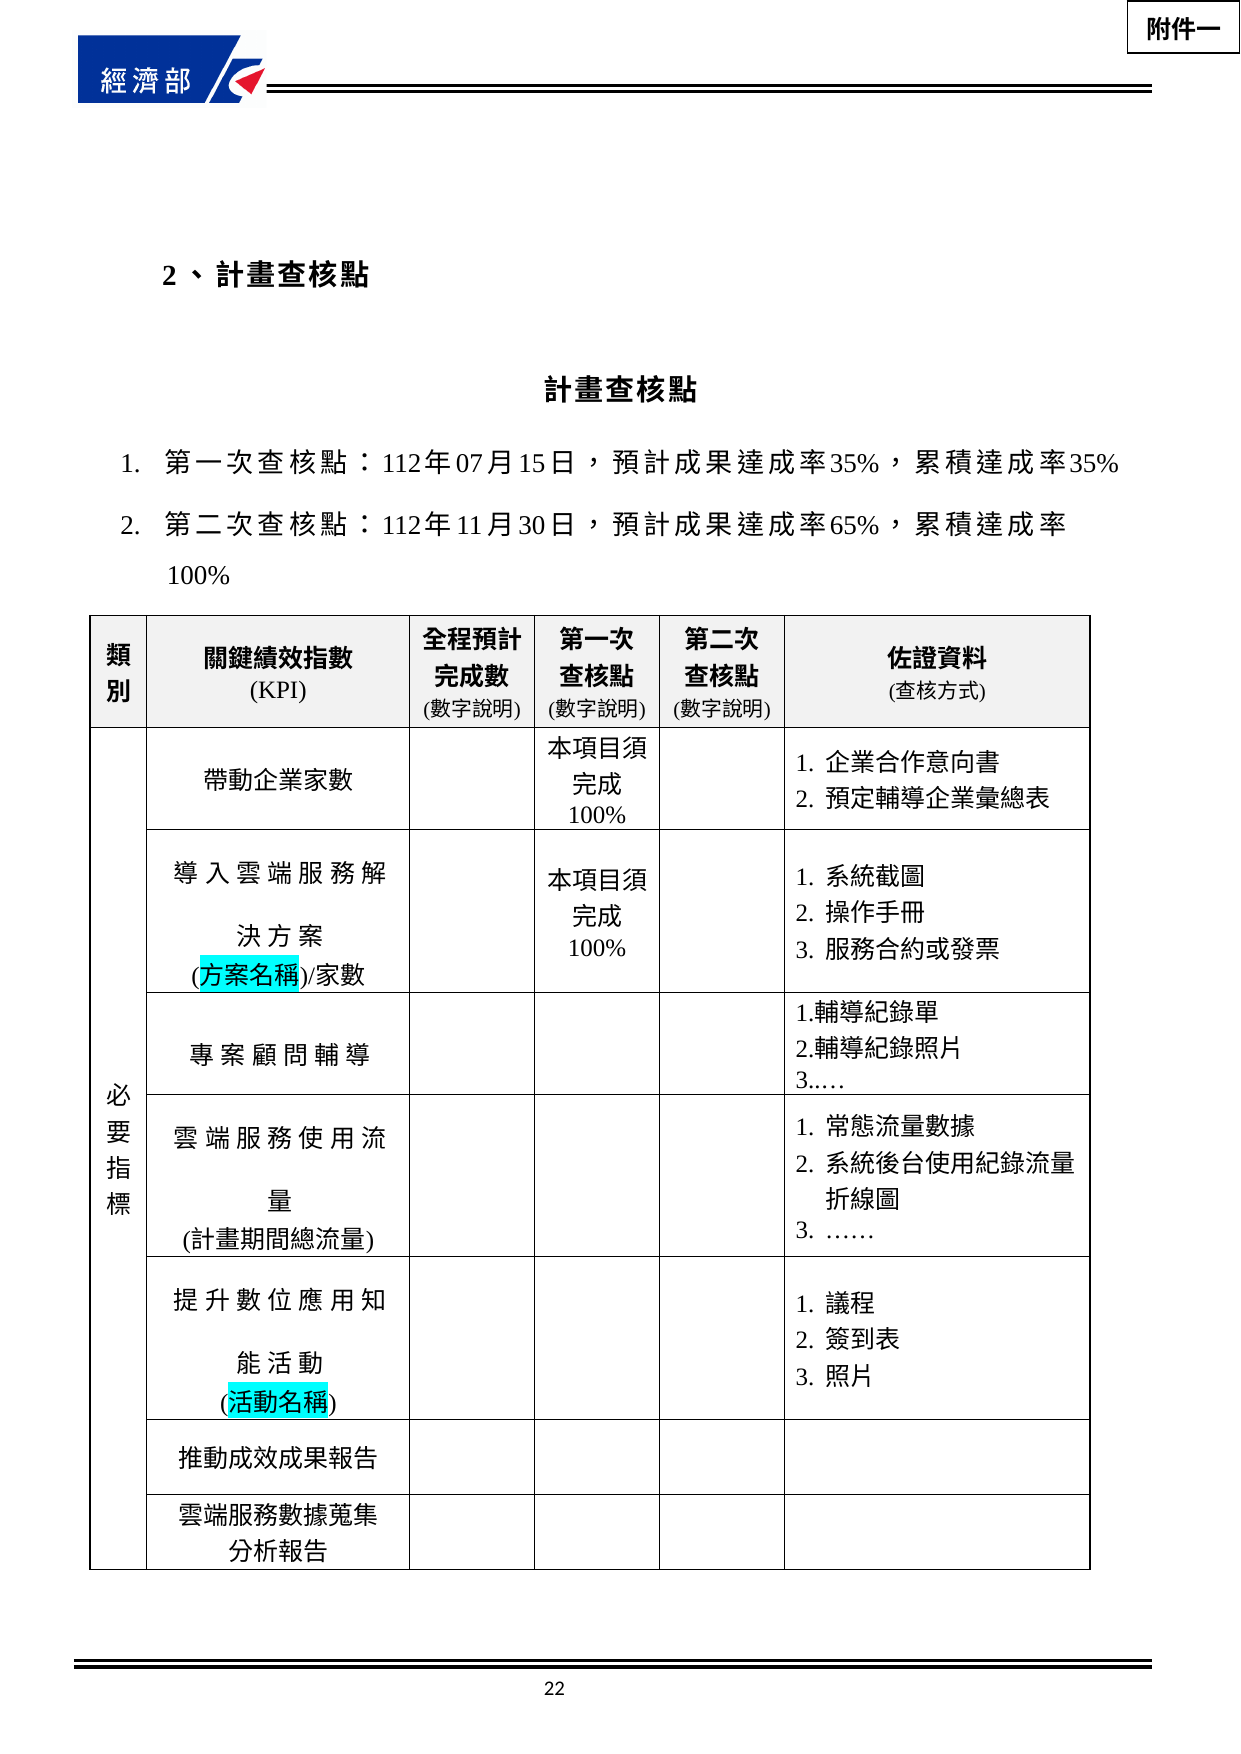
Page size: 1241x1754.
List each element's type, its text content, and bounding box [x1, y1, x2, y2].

table_cell [785, 1420, 1089, 1493]
list 計畫查核點 [158, 189, 1120, 314]
table_cell [535, 1495, 659, 1568]
table_cell [410, 1257, 534, 1418]
table_cell [535, 1257, 659, 1418]
table_cell 專案顧問輔導 [147, 993, 409, 1094]
table_cell [660, 830, 784, 992]
table_header 第二次 查核點 (數字說明) [660, 616, 784, 727]
table_cell 提升數位應用知能活動 (活動名稱) [147, 1257, 409, 1418]
table_cell [785, 1495, 1089, 1568]
table_cell 推動成效成果報告 [147, 1420, 409, 1493]
table_header 第一次 查核點 (數字說明) [535, 616, 659, 727]
table_cell [410, 1495, 534, 1568]
table_cell [410, 728, 534, 829]
table_cell [535, 993, 659, 1094]
table_cell [660, 1420, 784, 1493]
table_cell 議程 簽到表 照片 [785, 1257, 1089, 1418]
table_cell [410, 1095, 534, 1256]
table_cell 本項目須完成100% [535, 830, 659, 992]
table_header 佐證資料 (查核方式) [785, 616, 1089, 727]
table_cell [535, 1095, 659, 1256]
table_cell [410, 993, 534, 1094]
table_cell [660, 1095, 784, 1256]
table_cell [660, 993, 784, 1094]
table_header 關鍵績效指數 (KPI) [147, 616, 409, 727]
table_cell 導入雲端服務解決方案 (方案名稱)/家數 [147, 830, 409, 992]
table_cell 企業合作意向書 預定輔導企業彙總表 [785, 728, 1089, 829]
table_cell 雲端服務使用流量 (計畫期間總流量) [147, 1095, 409, 1256]
list 第一次查核點：112年07月15日，預計成果達成率35%，累積達成率35% [120, 408, 1120, 471]
table_cell [660, 1257, 784, 1418]
table_cell 常態流量數據 系統後台使用紀錄流量折線圖 …… [785, 1095, 1089, 1256]
table_cell 系統截圖 操作手冊 服務合約或發票 [785, 830, 1089, 992]
table_header 全程預計完成數 (數字說明) [410, 616, 534, 727]
table_cell 1.輔導紀錄單 2.輔導紀錄照片 3..… [785, 993, 1089, 1094]
list 第二次查核點：112年11月30日，預計成果達成率65%，累積達成率100% [120, 471, 1120, 596]
table_cell [410, 1420, 534, 1493]
table_cell [410, 830, 534, 992]
text 計畫查核點 [120, 346, 1120, 408]
table_cell 本項目須完成100% [535, 728, 659, 829]
table_cell 必要指標 [91, 728, 146, 1568]
table_cell 帶動企業家數 [147, 728, 409, 829]
table_cell [660, 728, 784, 829]
table_cell 雲端服務數據蒐集 分析報告 [147, 1495, 409, 1568]
table_cell [660, 1495, 784, 1568]
table_cell [535, 1420, 659, 1493]
table_header 類別 [91, 616, 146, 727]
